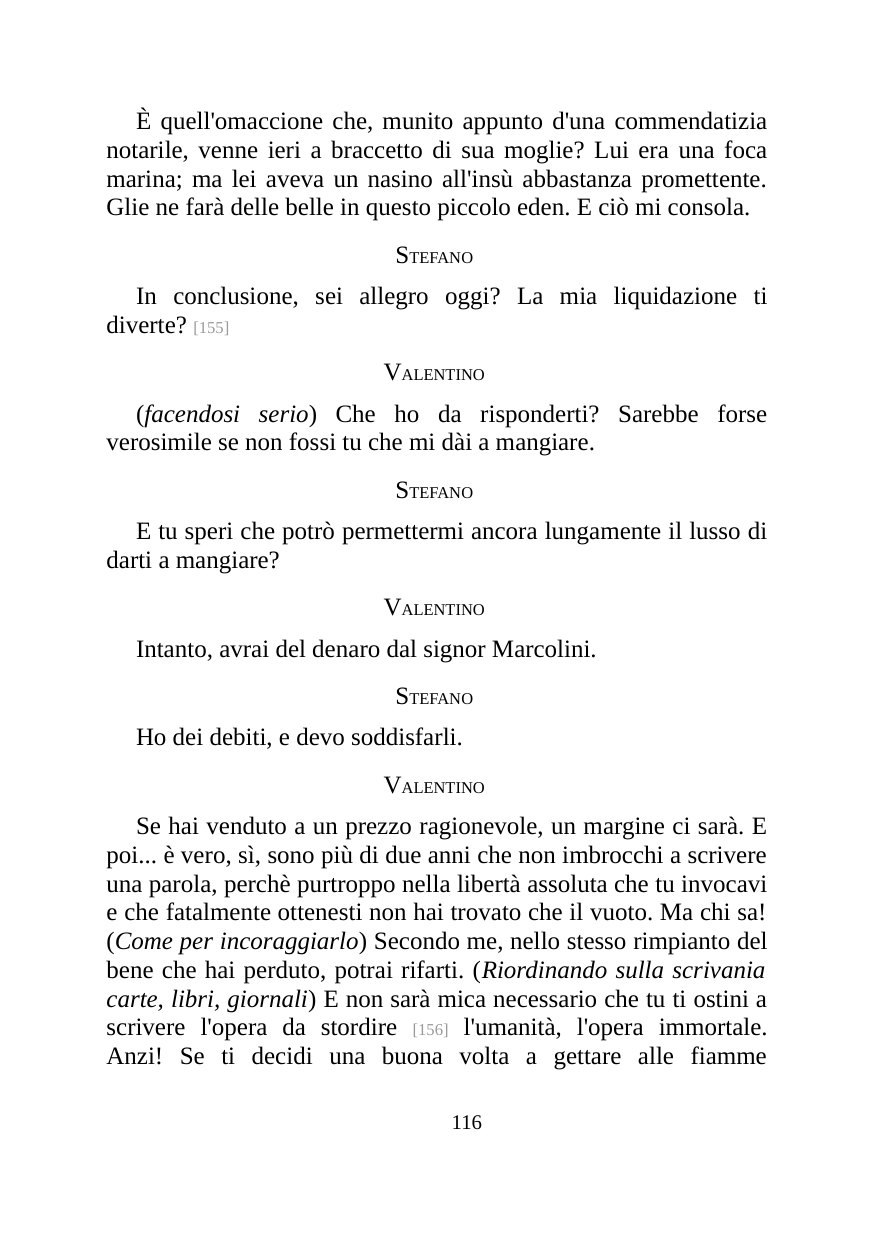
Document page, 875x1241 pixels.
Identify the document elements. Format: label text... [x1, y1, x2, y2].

text E tu speri che potrò permettermi ancora lungamente il lusso di darti a mangiare? [106, 516, 768, 574]
text Stefano [106, 681, 768, 710]
text In conclusione, sei allegro oggi? La mia liquidazione ti diverte? [155] [106, 281, 768, 339]
text Valentino [106, 770, 768, 799]
text Se hai venduto a un prezzo ragionevole, un margine ci sarà. E poi... è vero, sì, sono più di due anni che non imbrocchi a scrivere una parola, perchè purtroppo nella libertà assoluta che tu invocavi e che fatalmente ottenesti non hai trovato che il vuoto. Ma chi sa! (Come per incoraggiarlo) Secondo me, nello stesso rimpianto del bene che hai perduto, potrai rifarti. (Riordinando sulla scrivania carte, libri, giornali) E non sarà mica necessario che tu ti ostini a scrivere l'opera da stordire [156] l'umanità, l'opera immortale. Anzi! Se ti decidi una buona volta a gettare alle fiamme [106, 811, 768, 1070]
text Stefano [106, 240, 768, 269]
text (facendosi serio) Che ho da risponderti? Sarebbe forse verosimile se non fossi tu che mi dài a mangiare. [106, 399, 768, 456]
text Stefano [106, 475, 768, 504]
text Ho dei debiti, e devo soddisfarli. [106, 722, 768, 751]
text È quell'omaccione che, munito appunto d'una commendatizia notarile, venne ieri a braccetto di sua moglie? Lui era una foca marina; ma lei aveva un nasino all'insù abbastanza promettente. Glie ne farà delle belle in questo piccolo eden. E ciò mi consola. [106, 106, 768, 221]
text Valentino [106, 592, 768, 621]
text Valentino [106, 357, 768, 386]
text Intanto, avrai del denaro dal signor Marcolini. [106, 634, 768, 662]
